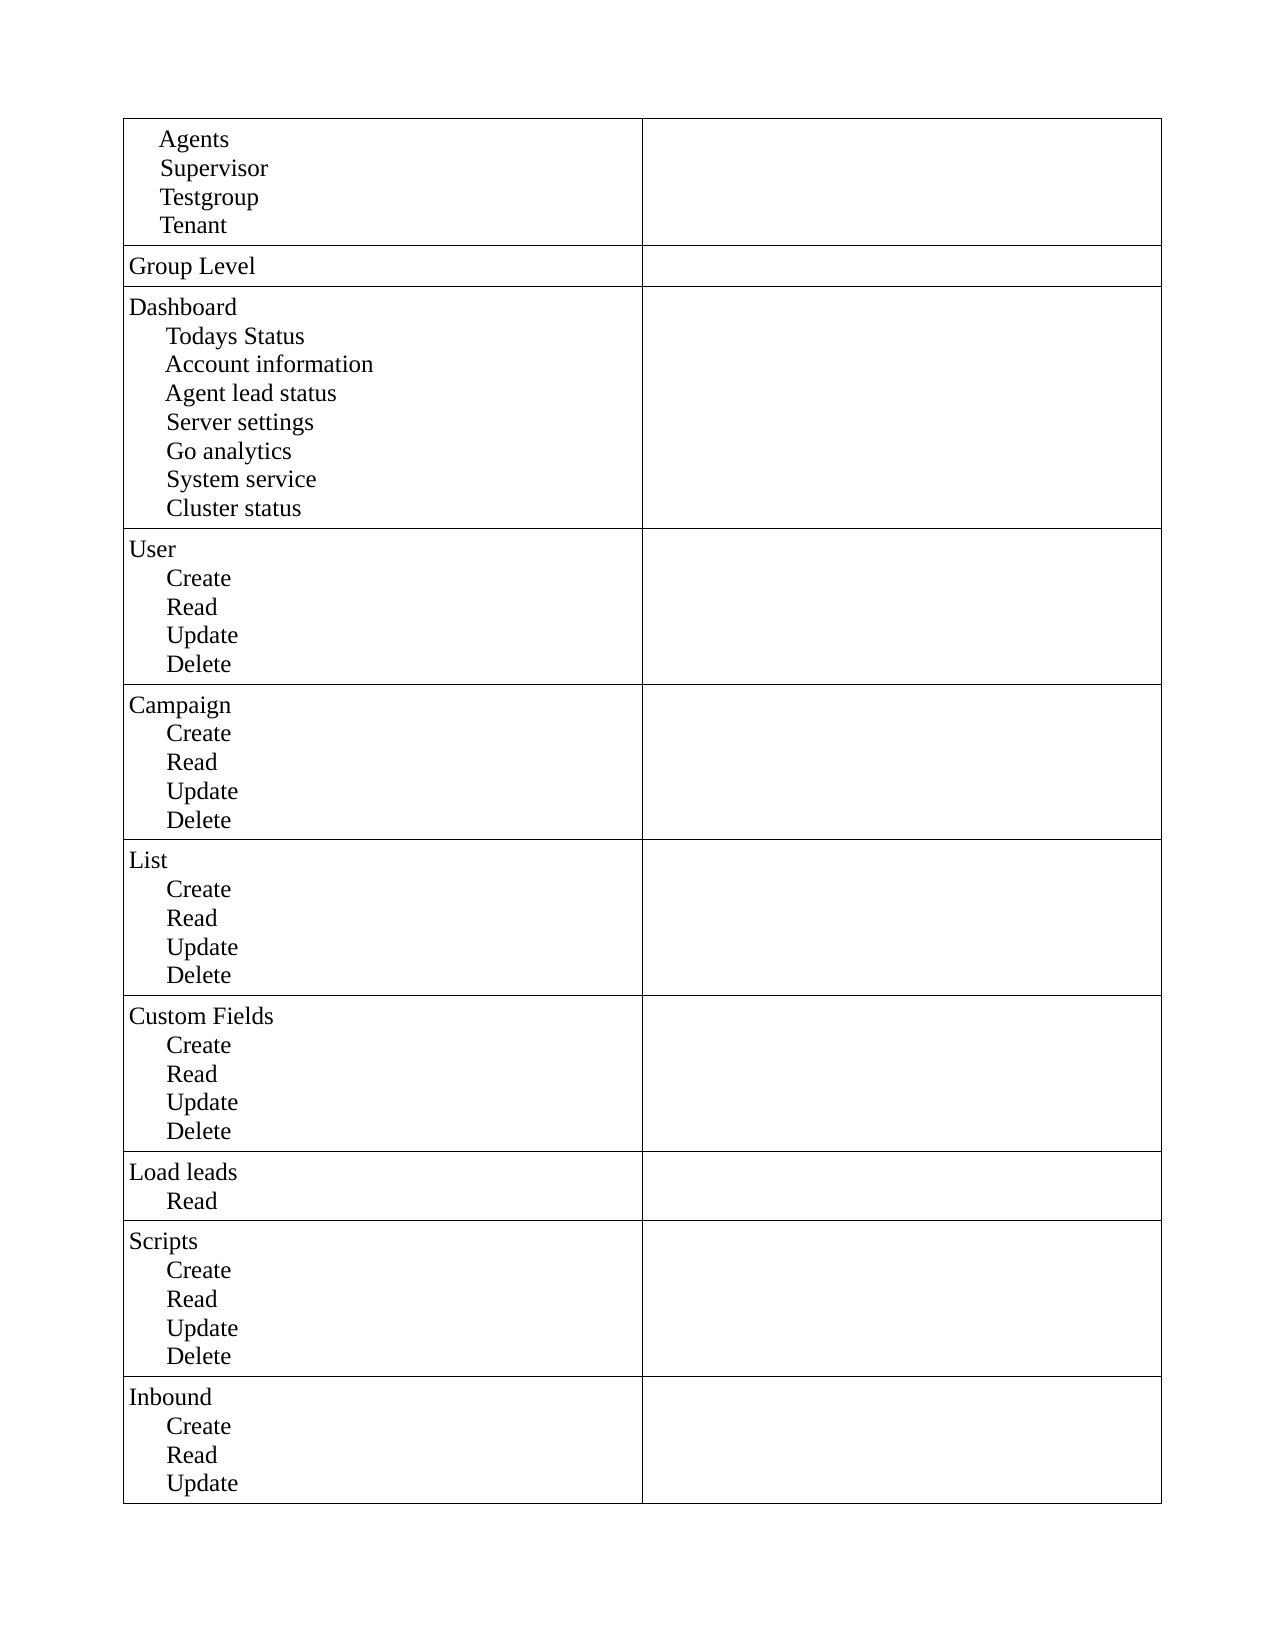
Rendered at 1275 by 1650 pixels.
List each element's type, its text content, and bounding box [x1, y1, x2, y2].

table_cell List Create Read Update Delete [124, 840, 642, 995]
table_cell [643, 119, 1161, 245]
table_cell User Create Read Update Delete [124, 529, 642, 683]
table_cell [643, 1152, 1161, 1220]
table_cell Load leads Read [124, 1152, 642, 1220]
table_cell [643, 685, 1161, 839]
table_cell [643, 529, 1161, 683]
table_cell [643, 1221, 1161, 1376]
table_cell Group Level [124, 246, 642, 286]
table_cell Agents Supervisor Testgroup Tenant [124, 119, 642, 245]
table_cell [643, 246, 1161, 286]
table_cell [643, 287, 1161, 528]
table_cell Custom Fields Create Read Update Delete [124, 996, 642, 1151]
table_cell [643, 840, 1161, 995]
table_cell Campaign Create Read Update Delete [124, 685, 642, 839]
table_cell Inbound Create Read Update [124, 1377, 642, 1503]
table_cell Dashboard Todays Status Account information Agent lead status Server settings Go analytics System service Cluster status [124, 287, 642, 528]
table_cell Scripts Create Read Update Delete [124, 1221, 642, 1376]
table_cell [643, 1377, 1161, 1503]
table_cell [643, 996, 1161, 1151]
